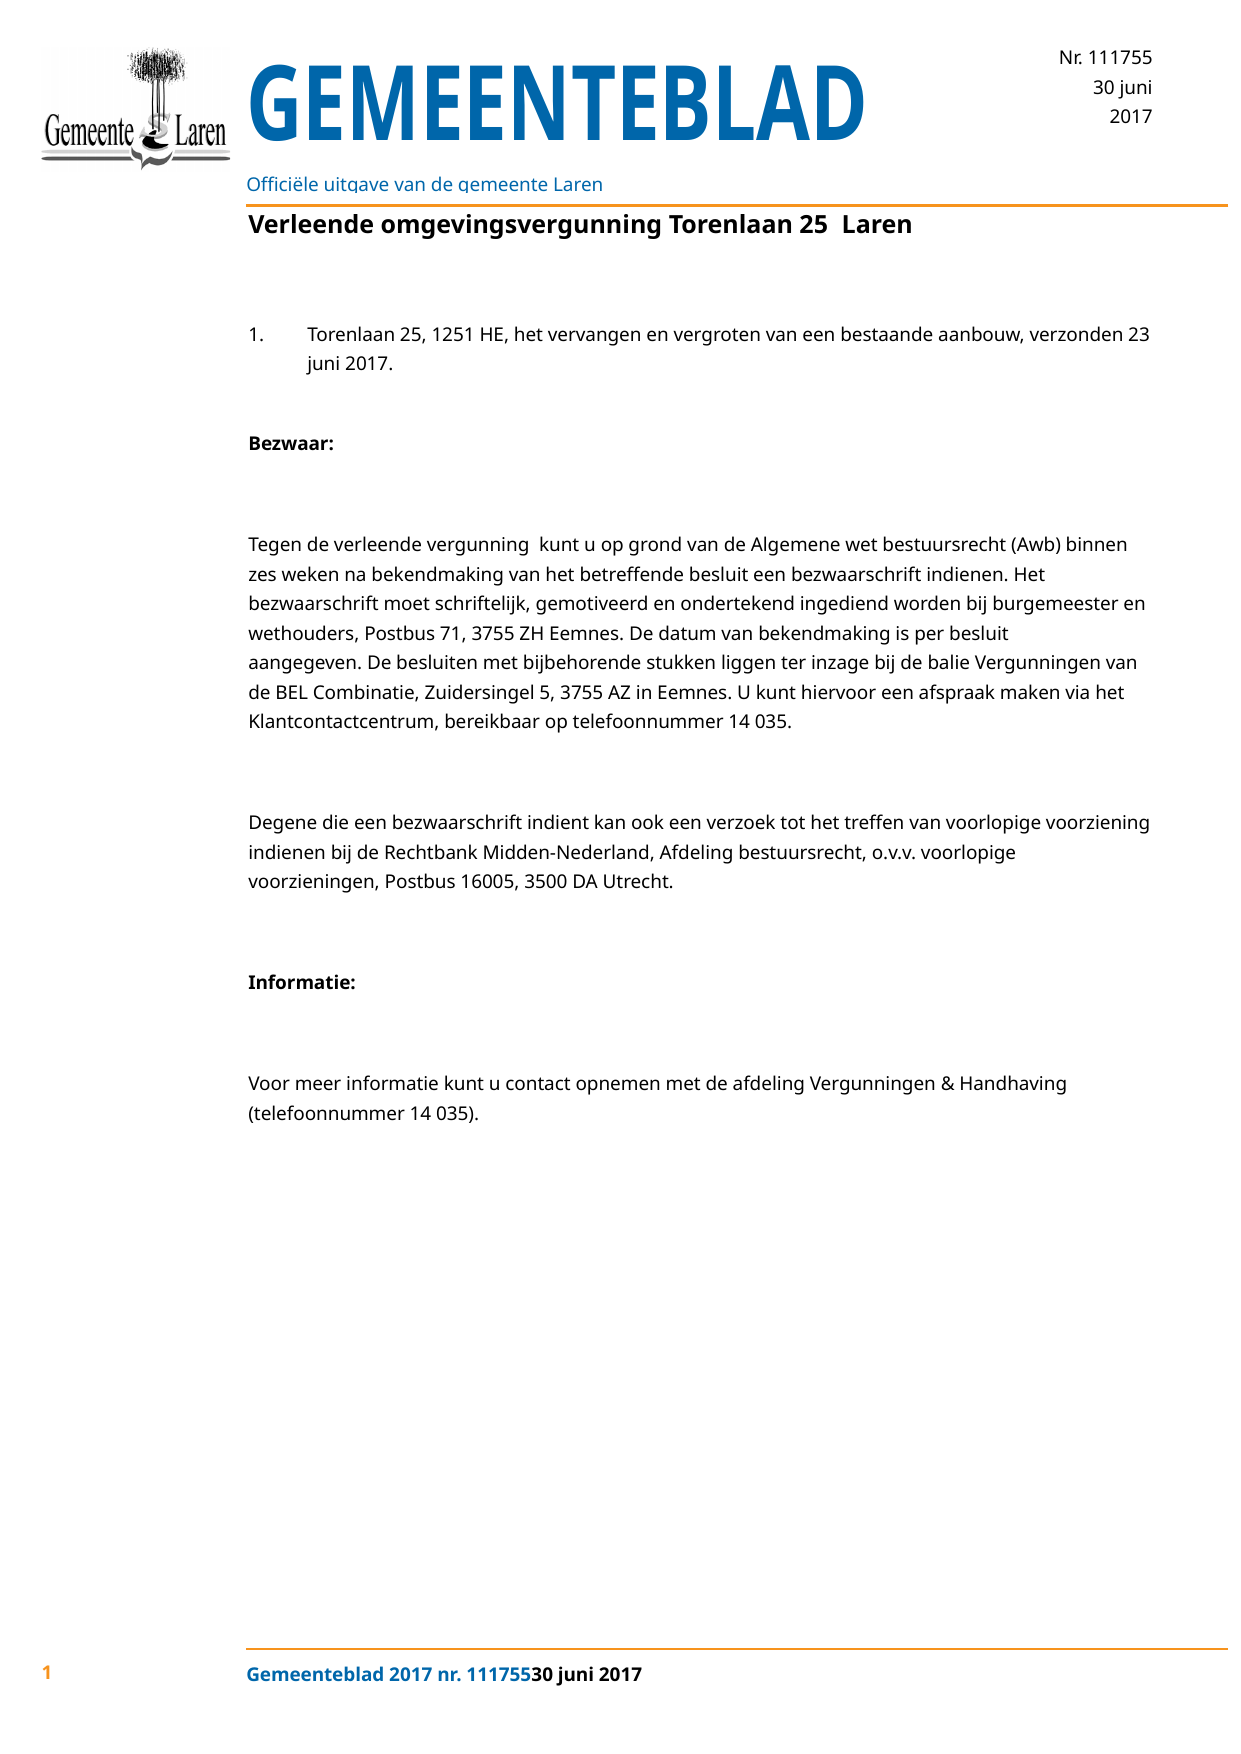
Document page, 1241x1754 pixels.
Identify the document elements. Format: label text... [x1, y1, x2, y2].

text Tegen de verleende vergunning kunt u op grond van de Algemene wet bestuursrecht (Awb) binnen zes weken na bekendmaking van het betreffende besluit een bezwaarschrift indienen. Het bezwaarschrift moet schriftelijk, gemotiveerd en ondertekend ingediend worden bij burgemeester en wethouders, Postbus 71, 3755 ZH Eemnes. De datum van bekendmaking is per besluit aangegeven. De besluiten met bijbehorende stukken liggen ter inzage bij de balie Vergunningen van de BEL Combinatie, Zuidersingel 5, 3755 AZ in Eemnes. U kunt hiervoor een afspraak maken via het Klantcontactcentrum, bereikbaar op telefoonnummer 14 035. [248, 531, 1152, 734]
text Degene die een bezwaarschrift indient kan ook een verzoek tot het treffen van voorlopige voorziening indienen bij de Rechtbank Midden-Nederland, Afdeling bestuursrecht, o.v.v. voorlopige voorzieningen, Postbus 16005, 3500 DA Utrecht. [248, 809, 1152, 894]
picture [41, 47, 231, 172]
list Torenlaan 25, 1251 HE, het vervangen en vergroten van een bestaande aanbouw, verzonden 23 juni 2017. [248, 321, 1152, 376]
text Informatie: [248, 969, 1152, 995]
text Verleende omgevingsvergunning Torenlaan 25 Laren [248, 207, 1152, 241]
text Bezwaar: [248, 430, 1152, 456]
text Voor meer informatie kunt u contact opnemen met de afdeling Vergunningen & Handhaving (telefoonnummer 14 035). [248, 1070, 1152, 1126]
